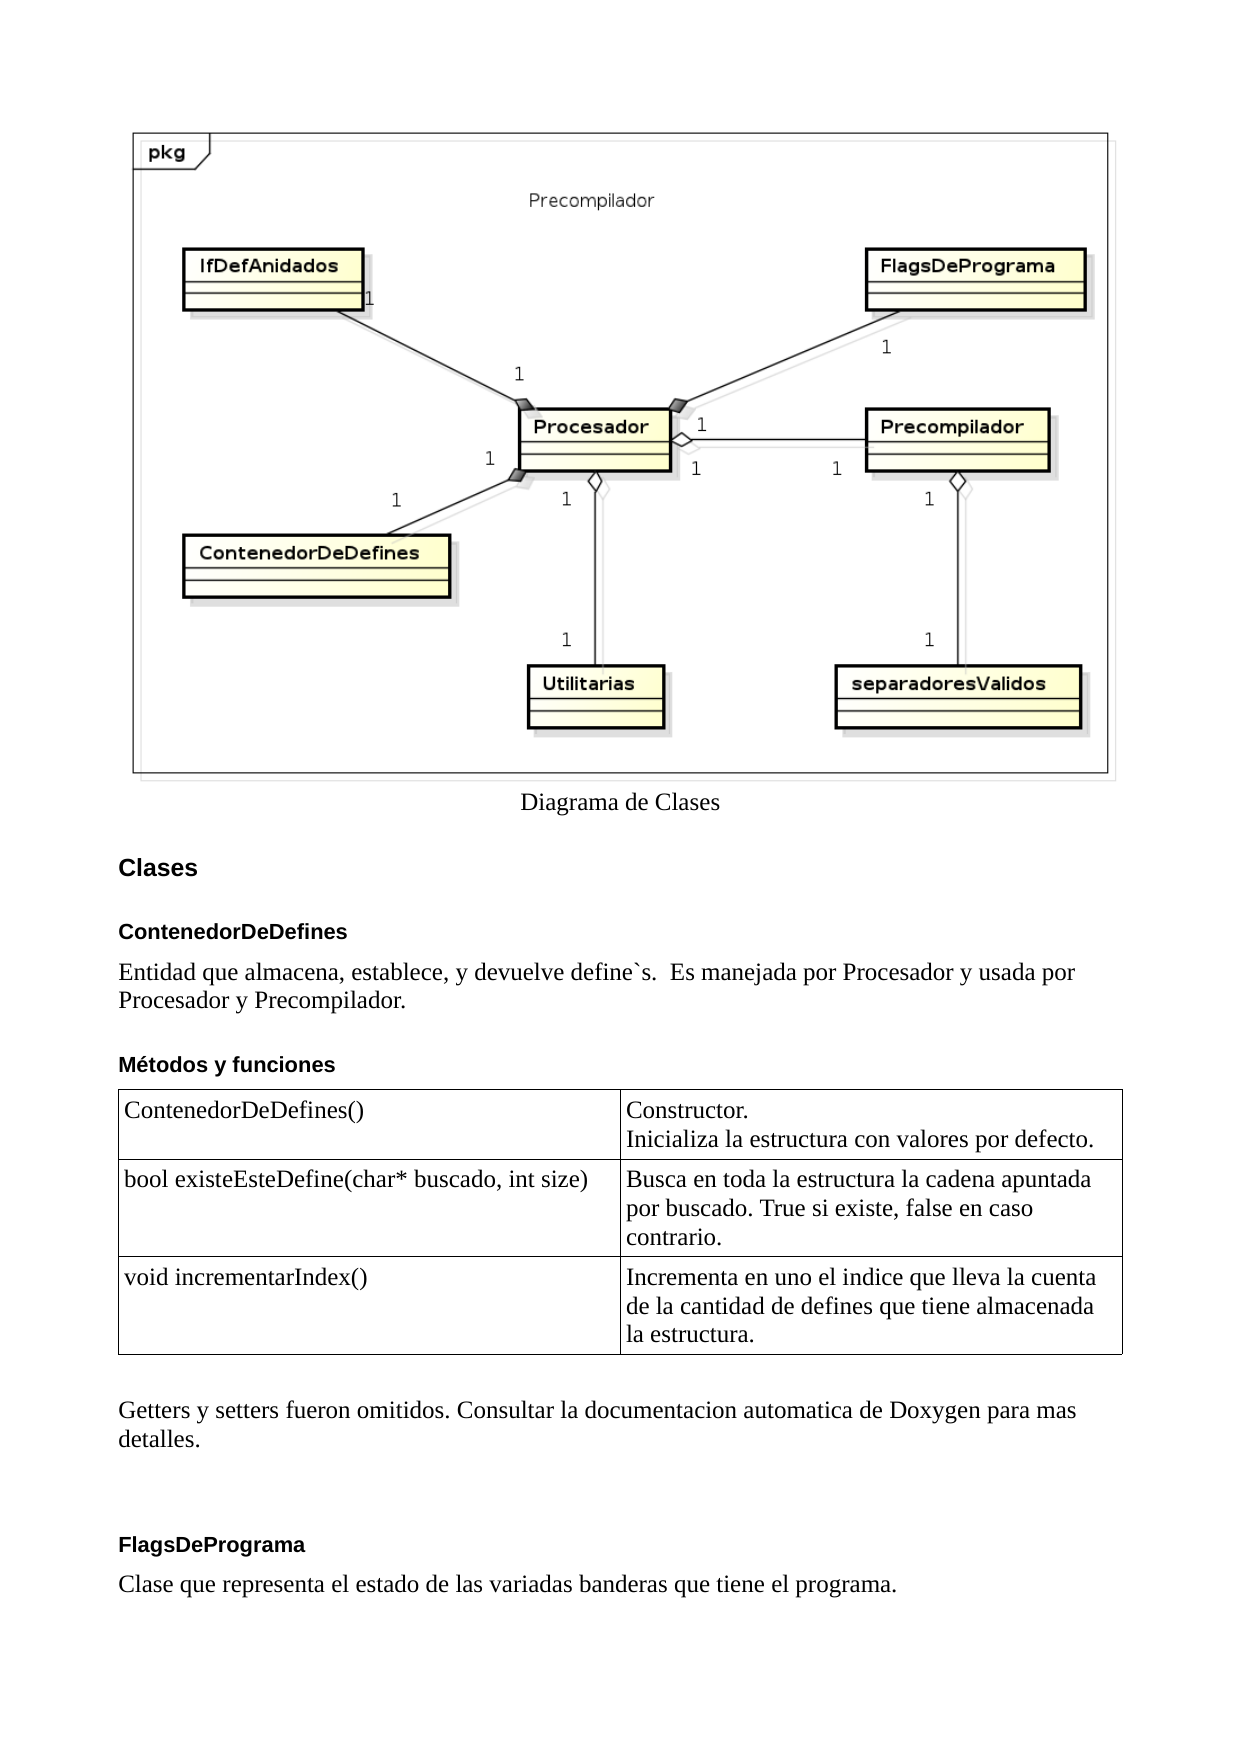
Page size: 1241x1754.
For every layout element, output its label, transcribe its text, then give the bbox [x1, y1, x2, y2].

table_header Constructor. Inicializa la estructura con valores por defecto. [621, 1090, 1122, 1158]
subtitle FlagsDePrograma [118, 1532, 1122, 1557]
subtitle Clases [118, 853, 1122, 881]
table_cell Incrementa en uno el indice que lleva la cuenta de la cantidad de defines que tiene almacenada la estructura. [621, 1257, 1122, 1354]
text Getters y setters fueron omitidos. Consultar la documentacion automatica de Doxygen para mas detalles. [118, 1395, 1122, 1453]
table_cell Busca en toda la estructura la cadena apuntada por buscado. True si existe, false en caso contrario. [621, 1160, 1122, 1256]
subtitle ContenedorDeDefines [118, 919, 1122, 944]
table_cell void incrementarIndex() [119, 1257, 620, 1354]
subtitle Métodos y funciones [118, 1052, 1122, 1077]
picture [118, 118, 1123, 787]
table_header ContenedorDeDefines() [119, 1090, 620, 1158]
table_cell bool existeEsteDefine(char* buscado, int size) [119, 1160, 620, 1256]
text Diagrama de Clases [118, 787, 1122, 815]
text Clase que representa el estado de las variadas banderas que tiene el programa. [118, 1569, 1122, 1598]
text Entidad que almacena, establece, y devuelve define`s. Es manejada por Procesador y usada por Procesador y Precompilador. [118, 957, 1122, 1014]
